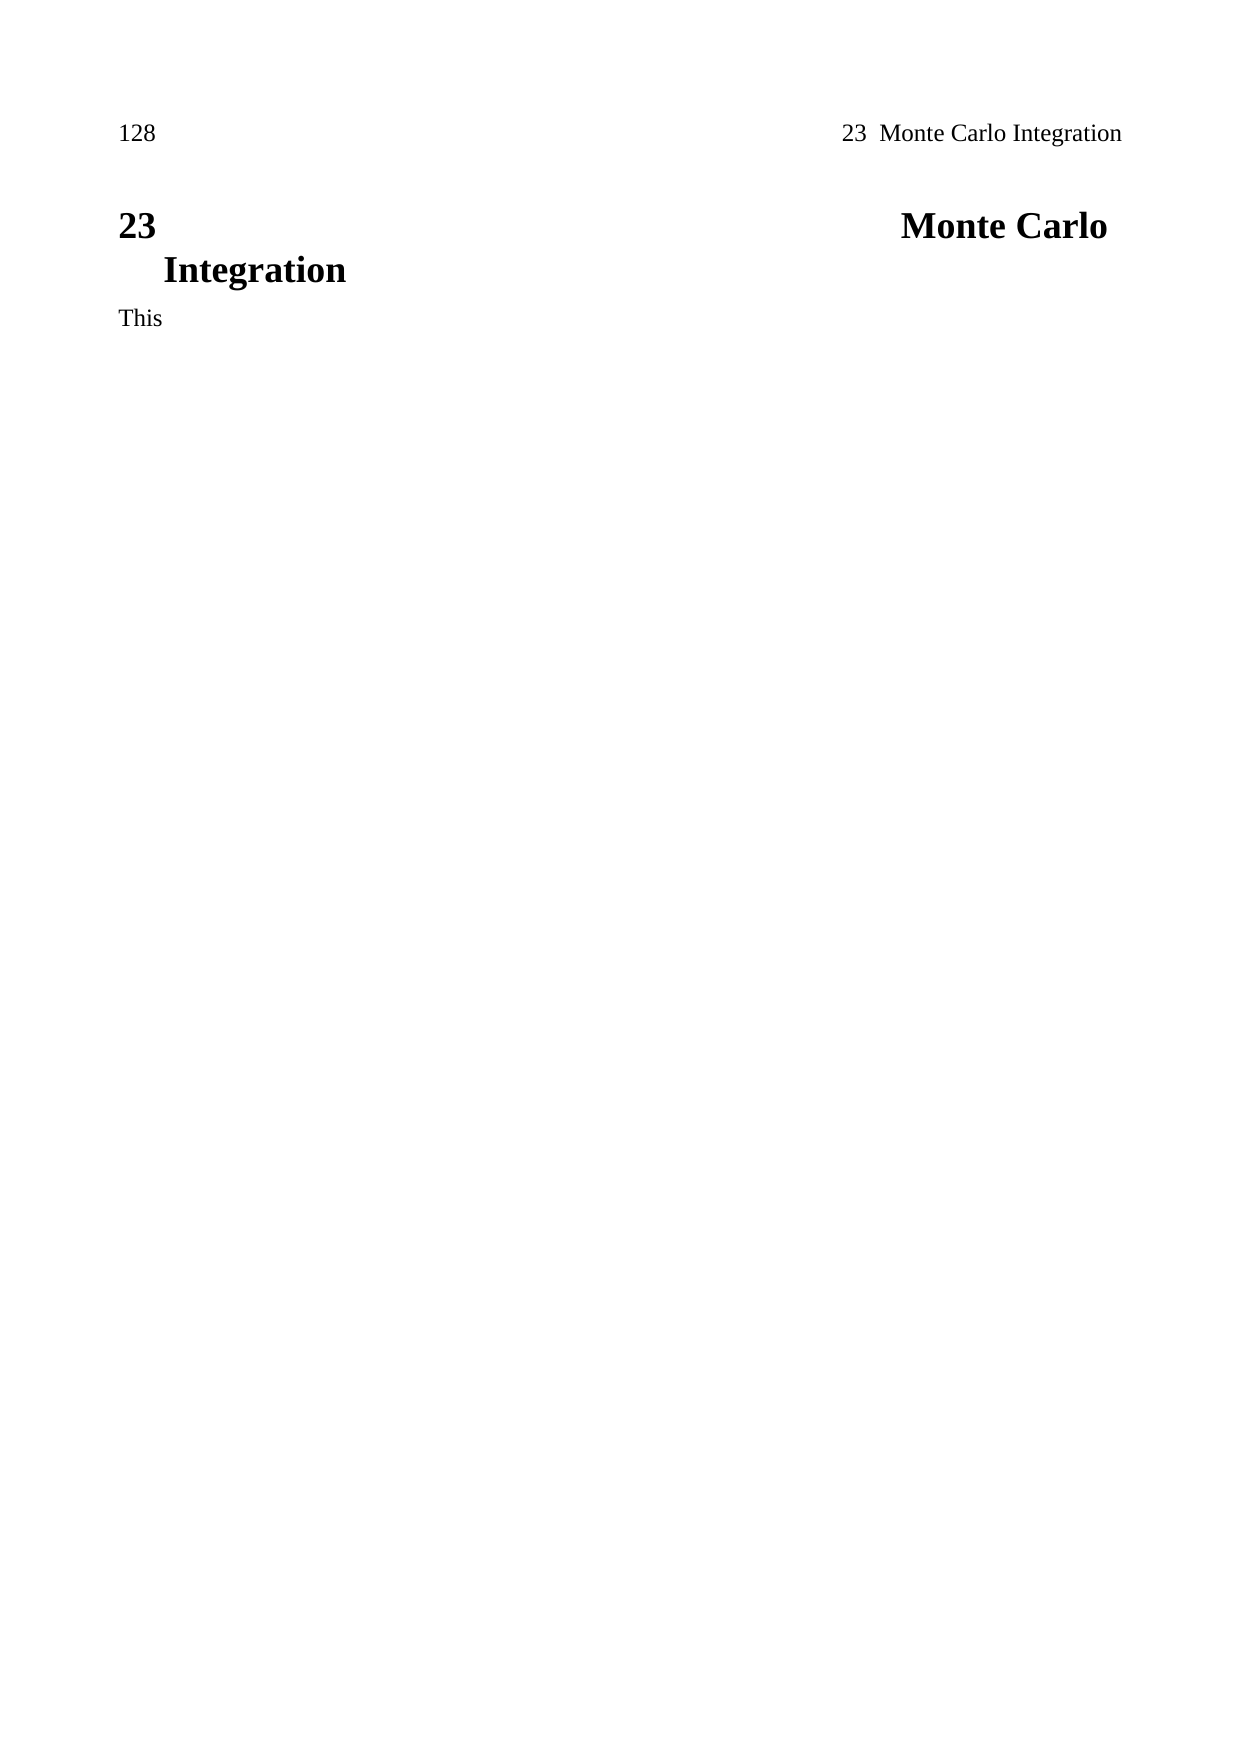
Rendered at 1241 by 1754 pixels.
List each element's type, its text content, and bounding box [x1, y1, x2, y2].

text This [118, 303, 1122, 332]
subtitle Monte Carlo Integration [118, 203, 1122, 290]
